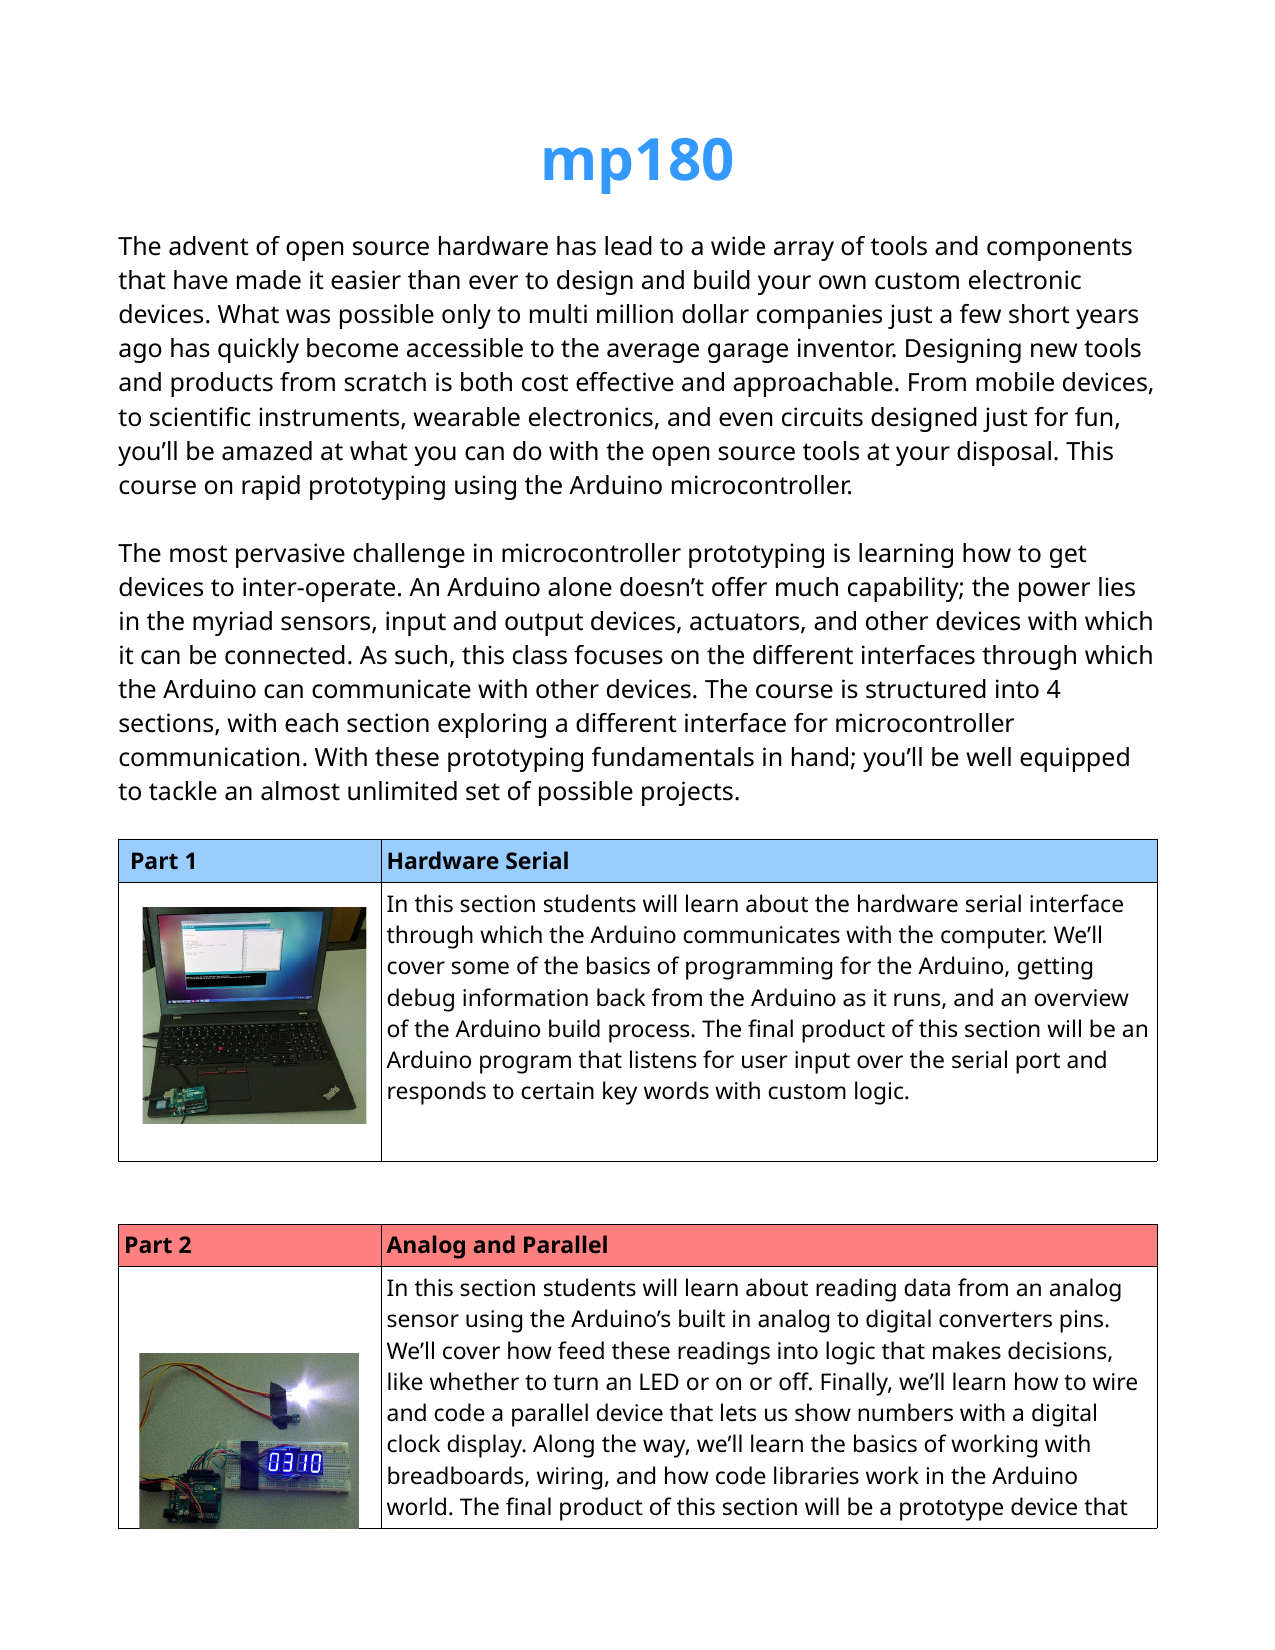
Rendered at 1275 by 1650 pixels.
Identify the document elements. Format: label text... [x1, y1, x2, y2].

text mp180 [118, 118, 1157, 198]
table_header Analog and Parallel [382, 1225, 1157, 1266]
picture [139, 1353, 359, 1529]
text The advent of open source hardware has lead to a wide array of tools and components that have made it easier than ever to design and build your own custom electronic devices. What was possible only to multi million dollar companies just a few short years ago has quickly become accessible to the average garage inventor. Designing new tools and products from scratch is both cost effective and approachable. From mobile devices, to scientific instruments, wearable electronics, and even circuits designed just for fun, you’ll be amazed at what you can do with the open source tools at your disposal. This course on rapid prototyping using the Arduino microcontroller. [118, 198, 1157, 501]
picture [142, 907, 367, 1124]
table_header Part 2 [119, 1225, 381, 1266]
table_cell In this section students will learn about reading data from an analog sensor using the Arduino’s built in analog to digital converters pins. We’ll cover how feed these readings into logic that makes decisions, like whether to turn an LED or on or off. Finally, we’ll learn how to wire and code a parallel device that lets us show numbers with a digital clock display. Along the way, we’ll learn the basics of working with breadboards, wiring, and how code libraries work in the Arduino world. The final product of this section will be a prototype device that [382, 1267, 1157, 1528]
table_header Hardware Serial [382, 840, 1157, 882]
table_cell [119, 1267, 381, 1528]
text The most pervasive challenge in microcontroller prototyping is learning how to get devices to inter-operate. An Arduino alone doesn’t offer much capability; the power lies in the myriad sensors, input and output devices, actuators, and other devices with which it can be connected. As such, this class focuses on the different interfaces through which the Arduino can communicate with other devices. The course is structured into 4 sections, with each section exploring a different interface for microcontroller communication. With these prototyping fundamentals in hand; you’ll be well equipped to tackle an almost unlimited set of possible projects. [118, 501, 1157, 839]
table_cell In this section students will learn about the hardware serial interface through which the Arduino communicates with the computer. We’ll cover some of the basics of programming for the Arduino, getting debug information back from the Arduino as it runs, and an overview of the Arduino build process. The final product of this section will be an Arduino program that listens for user input over the serial port and responds to certain key words with custom logic. [382, 883, 1157, 1161]
table_header Part 1 [119, 840, 381, 882]
table_cell [119, 883, 381, 1161]
